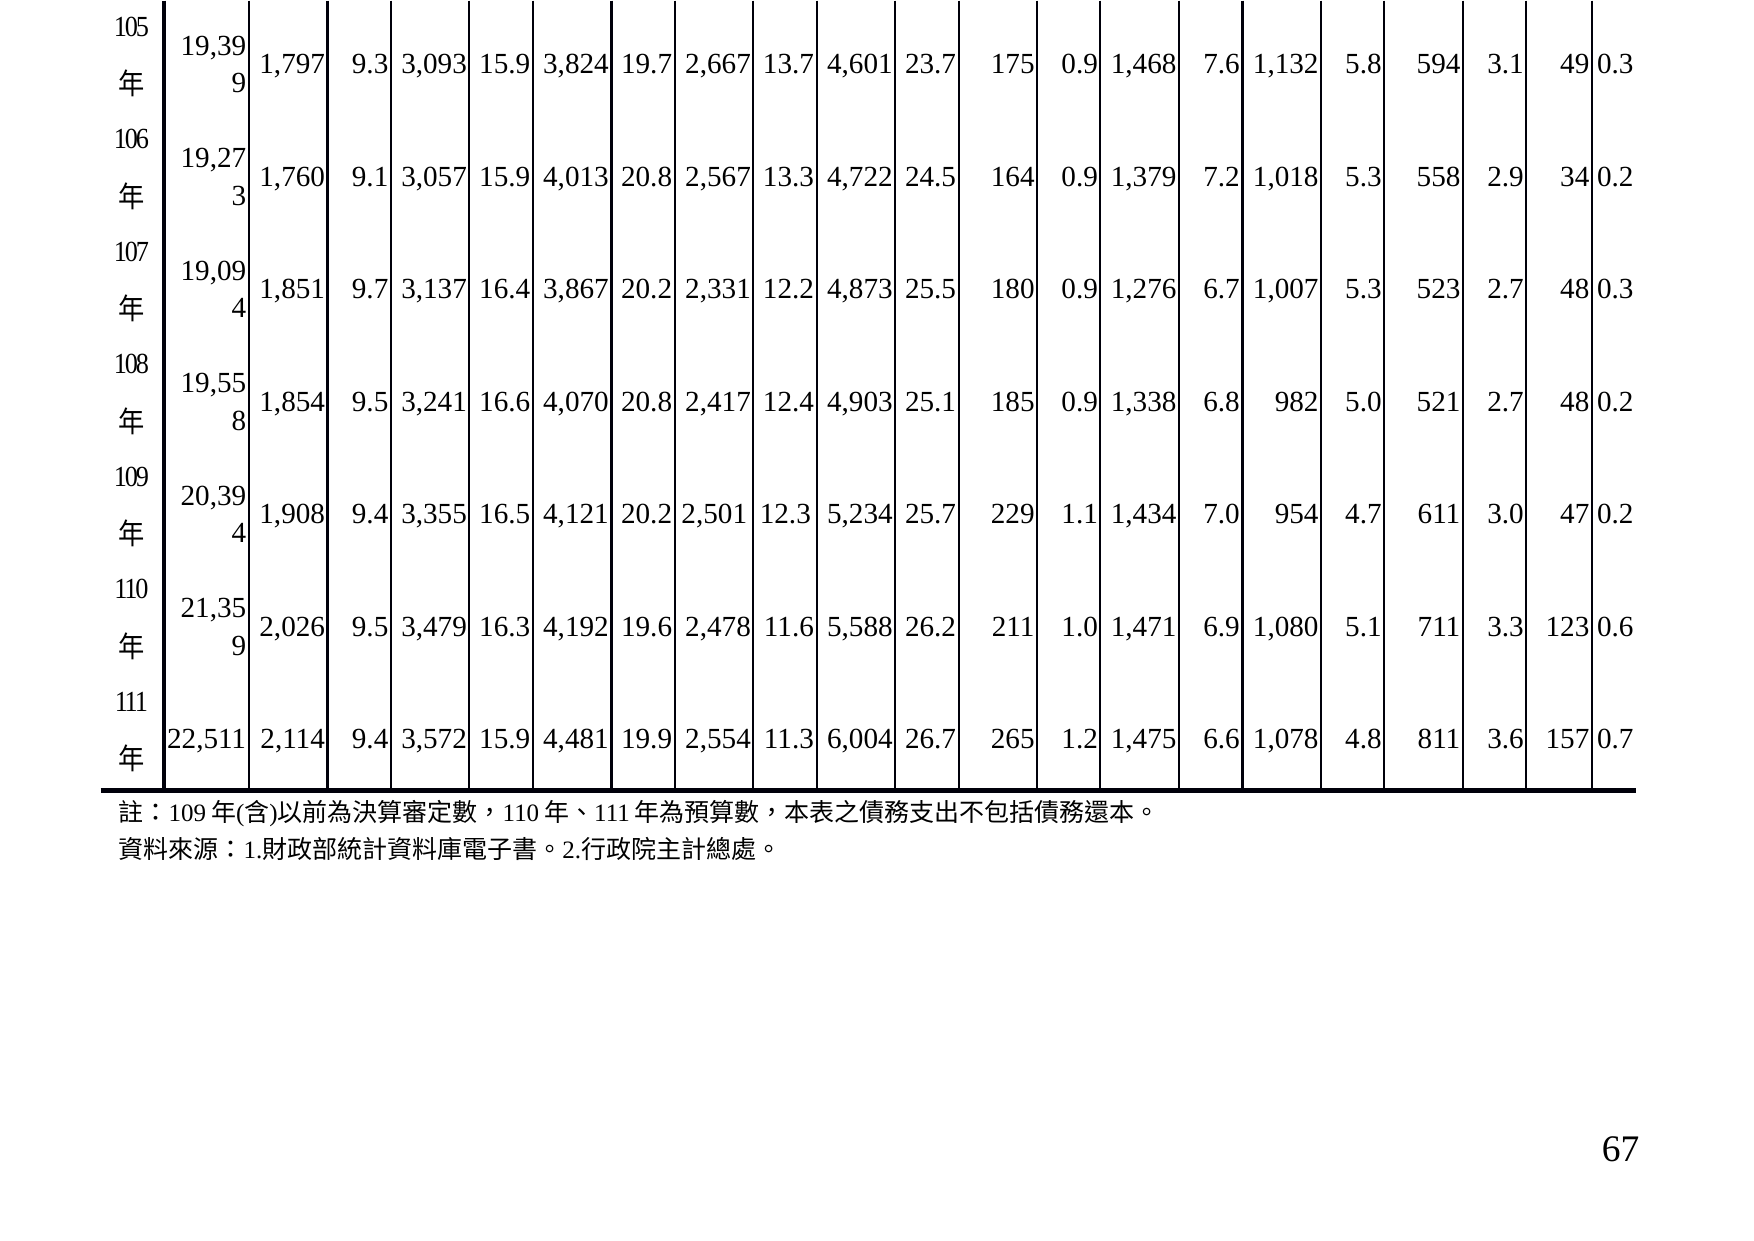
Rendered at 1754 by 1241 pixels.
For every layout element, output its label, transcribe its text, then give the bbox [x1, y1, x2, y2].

table_cell 3,137 [392, 226, 468, 338]
table_cell 9.5 [329, 338, 390, 451]
table_cell 4,601 [818, 1, 894, 113]
table_cell 34 [1527, 113, 1591, 226]
table_cell 3,241 [392, 338, 468, 451]
table_cell 5,588 [818, 563, 894, 676]
table_cell 7.6 [1180, 1, 1241, 113]
table_cell 12.4 [754, 338, 816, 451]
table_cell 4,903 [818, 338, 894, 451]
table_cell 5.1 [1322, 563, 1383, 676]
table_cell 0.9 [1038, 226, 1099, 338]
table_cell 1,475 [1101, 676, 1178, 788]
table_cell 12.3 [754, 451, 816, 563]
table_cell 25.7 [896, 451, 958, 563]
table_cell 0.2 [1593, 113, 1636, 226]
table_cell 0.7 [1593, 676, 1636, 788]
table_cell 1.1 [1038, 451, 1099, 563]
table_cell 711 [1385, 563, 1462, 676]
table_cell 3,479 [392, 563, 468, 676]
table_cell 521 [1385, 338, 1462, 451]
text 資料來源：1.財政部統計資料庫電子書。2.行政院主計總處。 [118, 829, 1687, 865]
table_cell 3.0 [1464, 451, 1525, 563]
table_cell 108年 [101, 338, 162, 451]
table_cell 24.5 [896, 113, 958, 226]
table_cell 13.7 [754, 1, 816, 113]
table_cell 7.0 [1180, 451, 1241, 563]
table_cell 4,192 [534, 563, 610, 676]
table_cell 48 [1527, 338, 1591, 451]
table_cell 2.9 [1464, 113, 1525, 226]
table_cell 3,824 [534, 1, 610, 113]
table_cell 16.5 [470, 451, 532, 563]
table_cell 175 [960, 1, 1036, 113]
table_cell 6.8 [1180, 338, 1241, 451]
table_cell 19,094 [166, 226, 248, 338]
table_cell 16.4 [470, 226, 532, 338]
table_cell 611 [1385, 451, 1462, 563]
table_cell 6.9 [1180, 563, 1241, 676]
table_cell 13.3 [754, 113, 816, 226]
table_cell 25.1 [896, 338, 958, 451]
table_cell 1,851 [250, 226, 326, 338]
table_cell 4,722 [818, 113, 894, 226]
table_cell 4.8 [1322, 676, 1383, 788]
table_cell 47 [1527, 451, 1591, 563]
table_cell 9.7 [329, 226, 390, 338]
table_cell 211 [960, 563, 1036, 676]
table_cell 3.1 [1464, 1, 1525, 113]
table_cell 229 [960, 451, 1036, 563]
table_cell 9.5 [329, 563, 390, 676]
table_cell 0.2 [1593, 338, 1636, 451]
table_cell 1,471 [1101, 563, 1178, 676]
table_cell 2,567 [676, 113, 752, 226]
table_cell 1,007 [1244, 226, 1320, 338]
table_cell 1,132 [1244, 1, 1320, 113]
table_cell 26.7 [896, 676, 958, 788]
table_cell 5.8 [1322, 1, 1383, 113]
table_cell 4,873 [818, 226, 894, 338]
table_cell 25.5 [896, 226, 958, 338]
table_cell 4,070 [534, 338, 610, 451]
table_cell 5.3 [1322, 113, 1383, 226]
table_cell 0.2 [1593, 451, 1636, 563]
table_cell 0.9 [1038, 113, 1099, 226]
table_cell 9.1 [329, 113, 390, 226]
table_cell 3.3 [1464, 563, 1525, 676]
table_cell 11.6 [754, 563, 816, 676]
table_cell 180 [960, 226, 1036, 338]
table_cell 6.7 [1180, 226, 1241, 338]
table_cell 3,867 [534, 226, 610, 338]
table_cell 11.3 [754, 676, 816, 788]
table_cell 9.4 [329, 676, 390, 788]
table_cell 265 [960, 676, 1036, 788]
table_cell 157 [1527, 676, 1591, 788]
table_cell 0.9 [1038, 1, 1099, 113]
table_cell 164 [960, 113, 1036, 226]
table_cell 19.7 [613, 1, 674, 113]
table_cell 1,276 [1101, 226, 1178, 338]
table_cell 9.3 [329, 1, 390, 113]
table_cell 16.6 [470, 338, 532, 451]
table_cell 1,760 [250, 113, 326, 226]
table_cell 7.2 [1180, 113, 1241, 226]
table_cell 19.9 [613, 676, 674, 788]
table_cell 2,114 [250, 676, 326, 788]
table_cell 22,511 [166, 676, 248, 788]
table_cell 2.7 [1464, 226, 1525, 338]
table_cell 5.0 [1322, 338, 1383, 451]
table_cell 26.2 [896, 563, 958, 676]
table_cell 19.6 [613, 563, 674, 676]
table_cell 6,004 [818, 676, 894, 788]
table_cell 0.3 [1593, 1, 1636, 113]
table_cell 0.6 [1593, 563, 1636, 676]
table_cell 20.2 [613, 226, 674, 338]
table_cell 1,078 [1244, 676, 1320, 788]
table_cell 106年 [101, 113, 162, 226]
table_cell 1,854 [250, 338, 326, 451]
table_cell 1,797 [250, 1, 326, 113]
table_cell 1,338 [1101, 338, 1178, 451]
table_cell 110年 [101, 563, 162, 676]
table_cell 1,468 [1101, 1, 1178, 113]
table_cell 3,572 [392, 676, 468, 788]
table_cell 49 [1527, 1, 1591, 113]
table_cell 811 [1385, 676, 1462, 788]
table_cell 2,478 [676, 563, 752, 676]
table_cell 16.3 [470, 563, 532, 676]
table_cell 3,057 [392, 113, 468, 226]
table_cell 20.2 [613, 451, 674, 563]
table_cell 523 [1385, 226, 1462, 338]
table_cell 6.6 [1180, 676, 1241, 788]
table_cell 0.3 [1593, 226, 1636, 338]
table_cell 2,026 [250, 563, 326, 676]
table_cell 12.2 [754, 226, 816, 338]
table_cell 23.7 [896, 1, 958, 113]
table_cell 20.8 [613, 113, 674, 226]
table_cell 123 [1527, 563, 1591, 676]
table_cell 1,018 [1244, 113, 1320, 226]
table_cell 20.8 [613, 338, 674, 451]
table_cell 3.6 [1464, 676, 1525, 788]
table_cell 2,501 [676, 451, 752, 563]
table_cell 19,399 [166, 1, 248, 113]
table_cell 3,355 [392, 451, 468, 563]
table_cell 109年 [101, 451, 162, 563]
table_cell 111年 [101, 676, 162, 788]
table_cell 19,558 [166, 338, 248, 451]
table_cell 2,331 [676, 226, 752, 338]
table_cell 105年 [101, 1, 162, 113]
table_cell 2,554 [676, 676, 752, 788]
table_cell 5.3 [1322, 226, 1383, 338]
table_cell 4.7 [1322, 451, 1383, 563]
table_cell 15.9 [470, 113, 532, 226]
table_cell 48 [1527, 226, 1591, 338]
text 註：109年(含)以前為決算審定數，110年、111年為預算數，本表之債務支出不包括債務還本。 [118, 793, 1687, 829]
table_cell 1.0 [1038, 563, 1099, 676]
table_cell 19,273 [166, 113, 248, 226]
table_cell 2,667 [676, 1, 752, 113]
table_cell 558 [1385, 113, 1462, 226]
table_cell 4,121 [534, 451, 610, 563]
table_cell 185 [960, 338, 1036, 451]
table_cell 3,093 [392, 1, 468, 113]
table_cell 15.9 [470, 1, 532, 113]
table_cell 4,013 [534, 113, 610, 226]
table_cell 594 [1385, 1, 1462, 113]
table_cell 954 [1244, 451, 1320, 563]
table_cell 2.7 [1464, 338, 1525, 451]
table_cell 15.9 [470, 676, 532, 788]
table_cell 9.4 [329, 451, 390, 563]
table_cell 2,417 [676, 338, 752, 451]
table_cell 20,394 [166, 451, 248, 563]
table_cell 1,908 [250, 451, 326, 563]
table_cell 5,234 [818, 451, 894, 563]
table_cell 1,379 [1101, 113, 1178, 226]
table_cell 982 [1244, 338, 1320, 451]
table_cell 0.9 [1038, 338, 1099, 451]
table_cell 21,359 [166, 563, 248, 676]
table_cell 1,434 [1101, 451, 1178, 563]
table_cell 4,481 [534, 676, 610, 788]
table_cell 1,080 [1244, 563, 1320, 676]
table_cell 1.2 [1038, 676, 1099, 788]
table_cell 107年 [101, 226, 162, 338]
